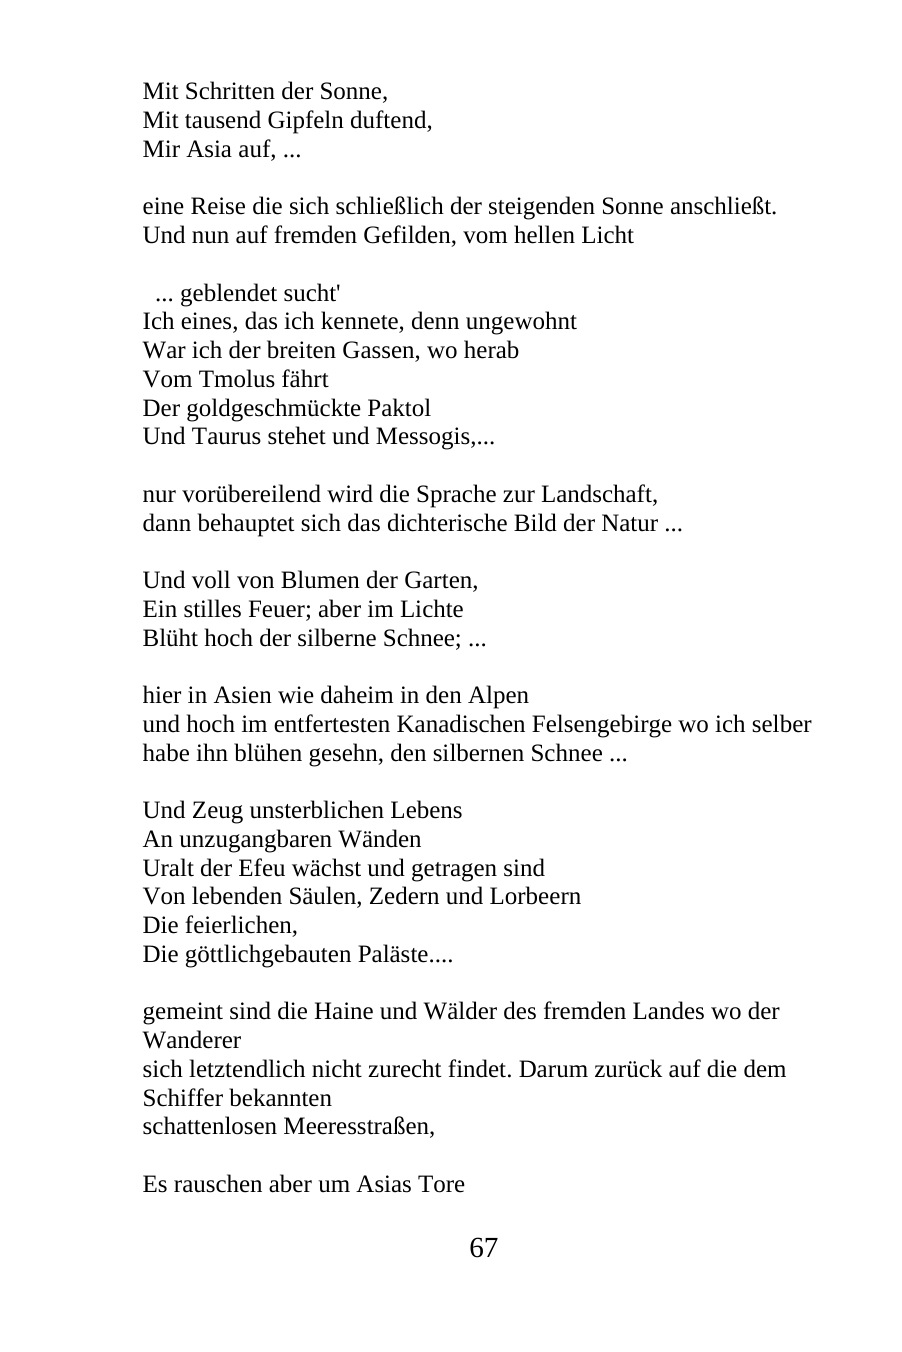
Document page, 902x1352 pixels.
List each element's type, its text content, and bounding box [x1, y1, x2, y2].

text Uralt der Efeu wächst und getragen sind [142, 853, 825, 881]
text Die göttlichgebauten Paläste.... [142, 939, 825, 968]
text gemeint sind die Haine und Wälder des fremden Landes wo der Wanderer [142, 996, 825, 1054]
text nur vorübereilend wird die Sprache zur Landschaft, [142, 479, 825, 508]
text dann behauptet sich das dichterische Bild der Natur ... [142, 508, 825, 536]
text Mir Asia auf, ... [142, 134, 825, 163]
text habe ihn blühen gesehn, den silbernen Schnee ... [142, 738, 825, 766]
text Die feierlichen, [142, 910, 825, 939]
text Von lebenden Säulen, Zedern und Lorbeern [142, 881, 825, 910]
text Und nun auf fremden Gefilden, vom hellen Licht [142, 220, 825, 249]
text War ich der breiten Gassen, wo herab [142, 335, 825, 364]
text schattenlosen Meeresstraßen, [142, 1111, 825, 1140]
text Ich eines, das ich kennete, denn ungewohnt [142, 306, 825, 335]
text Ein stilles Feuer; aber im Lichte [142, 594, 825, 623]
text Blüht hoch der silberne Schnee; ... [142, 623, 825, 651]
text ... geblendet sucht' [142, 278, 825, 306]
text hier in Asien wie daheim in den Alpen [142, 680, 825, 709]
text Mit tausend Gipfeln duftend, [142, 105, 825, 134]
text Und Taurus stehet und Messogis,... [142, 421, 825, 450]
text Vom Tmolus fährt [142, 364, 825, 393]
text An unzugangbaren Wänden [142, 824, 825, 853]
text Es rauschen aber um Asias Tore [142, 1169, 825, 1198]
text Und Zeug unsterblichen Lebens [142, 795, 825, 824]
text und hoch im entfertesten Kanadischen Felsengebirge wo ich selber [142, 709, 825, 738]
text eine Reise die sich schließlich der steigenden Sonne anschließt. [142, 191, 825, 220]
text sich letztendlich nicht zurecht findet. Darum zurück auf die dem [142, 1054, 825, 1083]
text Und voll von Blumen der Garten, [142, 565, 825, 594]
text Mit Schritten der Sonne, [142, 76, 825, 105]
text Schiffer bekannten [142, 1083, 825, 1111]
text Der goldgeschmückte Paktol [142, 393, 825, 421]
